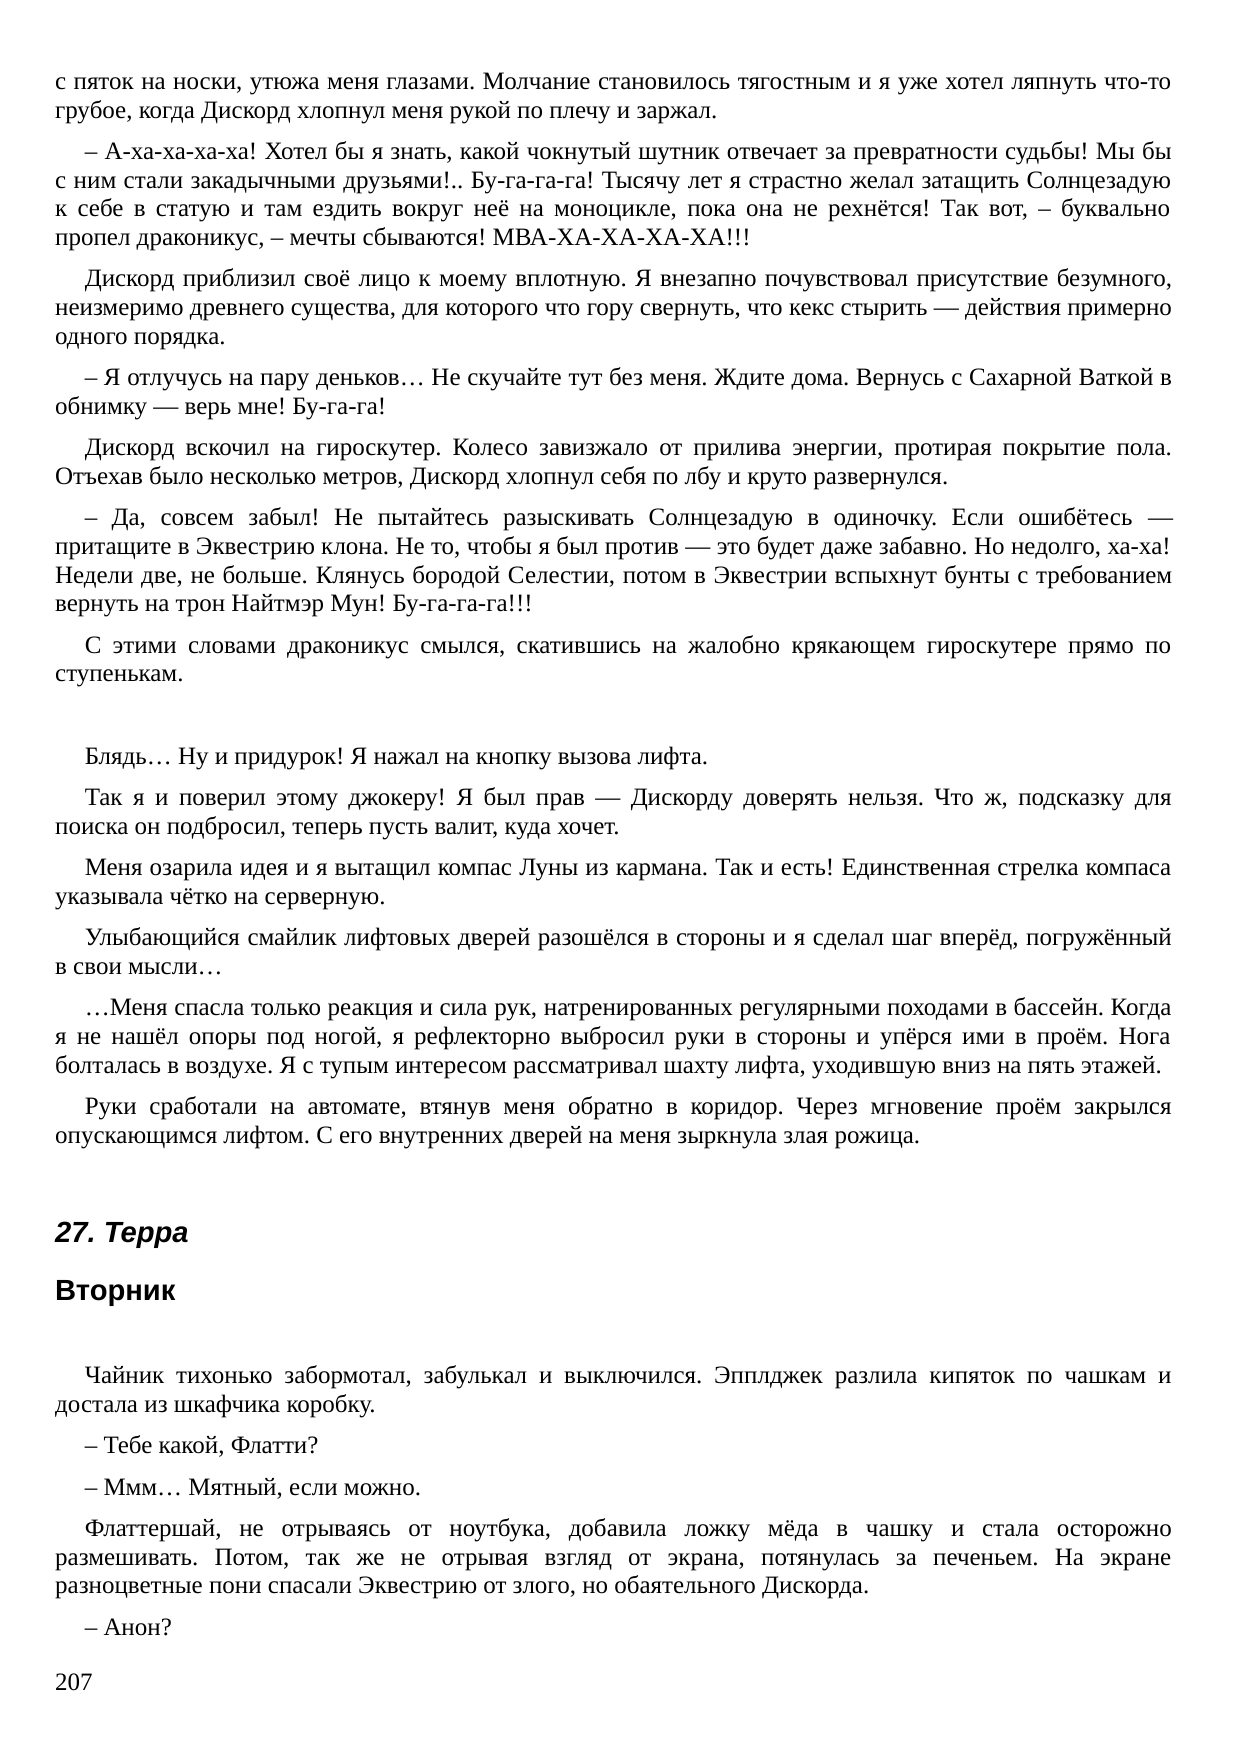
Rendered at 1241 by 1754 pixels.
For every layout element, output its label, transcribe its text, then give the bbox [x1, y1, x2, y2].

text – Ммм… Мятный, если можно. [55, 1472, 1173, 1501]
text Руки сработали на автомате, втянув меня обратно в коридор. Через мгновение проём закрылся опускающимся лифтом. С его внутренних дверей на меня зыркнула злая рожица. [55, 1091, 1173, 1148]
text – Тебе какой, Флатти? [55, 1431, 1173, 1459]
text с пяток на носки, утюжа меня глазами. Молчание становилось тягостным и я уже хотел ляпнуть что-то грубое, когда Дискорд хлопнул меня рукой по плечу и заржал. [55, 66, 1173, 123]
text …Меня спасла только реакция и сила рук, натренированных регулярными походами в бассейн. Когда я не нашёл опоры под ногой, я рефлекторно выбросил руки в стороны и упёрся ими в проём. Нога болталась в воздухе. Я с тупым интересом рассматривал шахту лифта, уходившую вниз на пять этажей. [55, 992, 1173, 1078]
text Дискорд приблизил своё лицо к моему вплотную. Я внезапно почувствовал присутствие безумного, неизмеримо древнего существа, для которого что гору свернуть, что кекс стырить — действия примерно одного порядка. [55, 263, 1173, 350]
text – Анон? [55, 1612, 1173, 1641]
text Меня озарила идея и я вытащил компас Луны из кармана. Так и есть! Единственная стрелка компаса указывала чётко на серверную. [55, 852, 1173, 910]
text С этими словами драконикус смылся, скатившись на жалобно крякающем гироскутере прямо по ступенькам. [55, 630, 1173, 687]
text Блядь… Ну и придурок! Я нажал на кнопку вызова лифта. [55, 741, 1173, 770]
text Так я и поверил этому джокеру! Я был прав — Дискорду доверять нельзя. Что ж, подсказку для поиска он подбросил, теперь пусть валит, куда хочет. [55, 782, 1173, 840]
text Флаттершай, не отрываясь от ноутбука, добавила ложку мёда в чашку и стала осторожно размешивать. Потом, так же не отрывая взгляд от экрана, потянулась за печеньем. На экране разноцветные пони спасали Эквестрию от злого, но обаятельного Дискорда. [55, 1513, 1173, 1599]
subtitle Вторник [55, 1273, 1173, 1307]
text – Да, совсем забыл! Не пытайтесь разыскивать Солнцезадую в одиночку. Если ошибётесь — притащите в Эквестрию клона. Не то, чтобы я был против — это будет даже забавно. Но недолго, ха-ха! Недели две, не больше. Клянусь бородой Селестии, потом в Эквестрии вспыхнут бунты с требованием вернуть на трон Найтмэр Мун! Бу-га-га-га!!! [55, 502, 1173, 617]
text – Я отлучусь на пару деньков… Не скучайте тут без меня. Ждите дома. Вернусь с Сахарной Ваткой в обнимку — верь мне! Бу-га-га! [55, 362, 1173, 420]
text Дискорд вскочил на гироскутер. Колесо завизжало от прилива энергии, протирая покрытие пола. Отъехав было несколько метров, Дискорд хлопнул себя по лбу и круто развернулся. [55, 432, 1173, 490]
text Чайник тихонько забормотал, забулькал и выключился. Эпплджек разлила кипяток по чашкам и достала из шкафчика коробку. [55, 1361, 1173, 1418]
subtitle 27. Терра [55, 1215, 1173, 1248]
text Улыбающийся смайлик лифтовых дверей разошёлся в стороны и я сделал шаг вперёд, погружённый в свои мысли… [55, 922, 1173, 980]
text – А-ха-ха-ха-ха! Хотел бы я знать, какой чокнутый шутник отвечает за превратности судьбы! Мы бы с ним стали закадычными друзьями!.. Бу-га-га-га! Тысячу лет я страстно желал затащить Солнцезадую к себе в статую и там ездить вокруг неё на моноцикле, пока она не рехнётся! Так вот, – буквально пропел драконикус, – мечты сбываются! МВА-ХА-ХА-ХА-ХА!!! [55, 136, 1173, 251]
